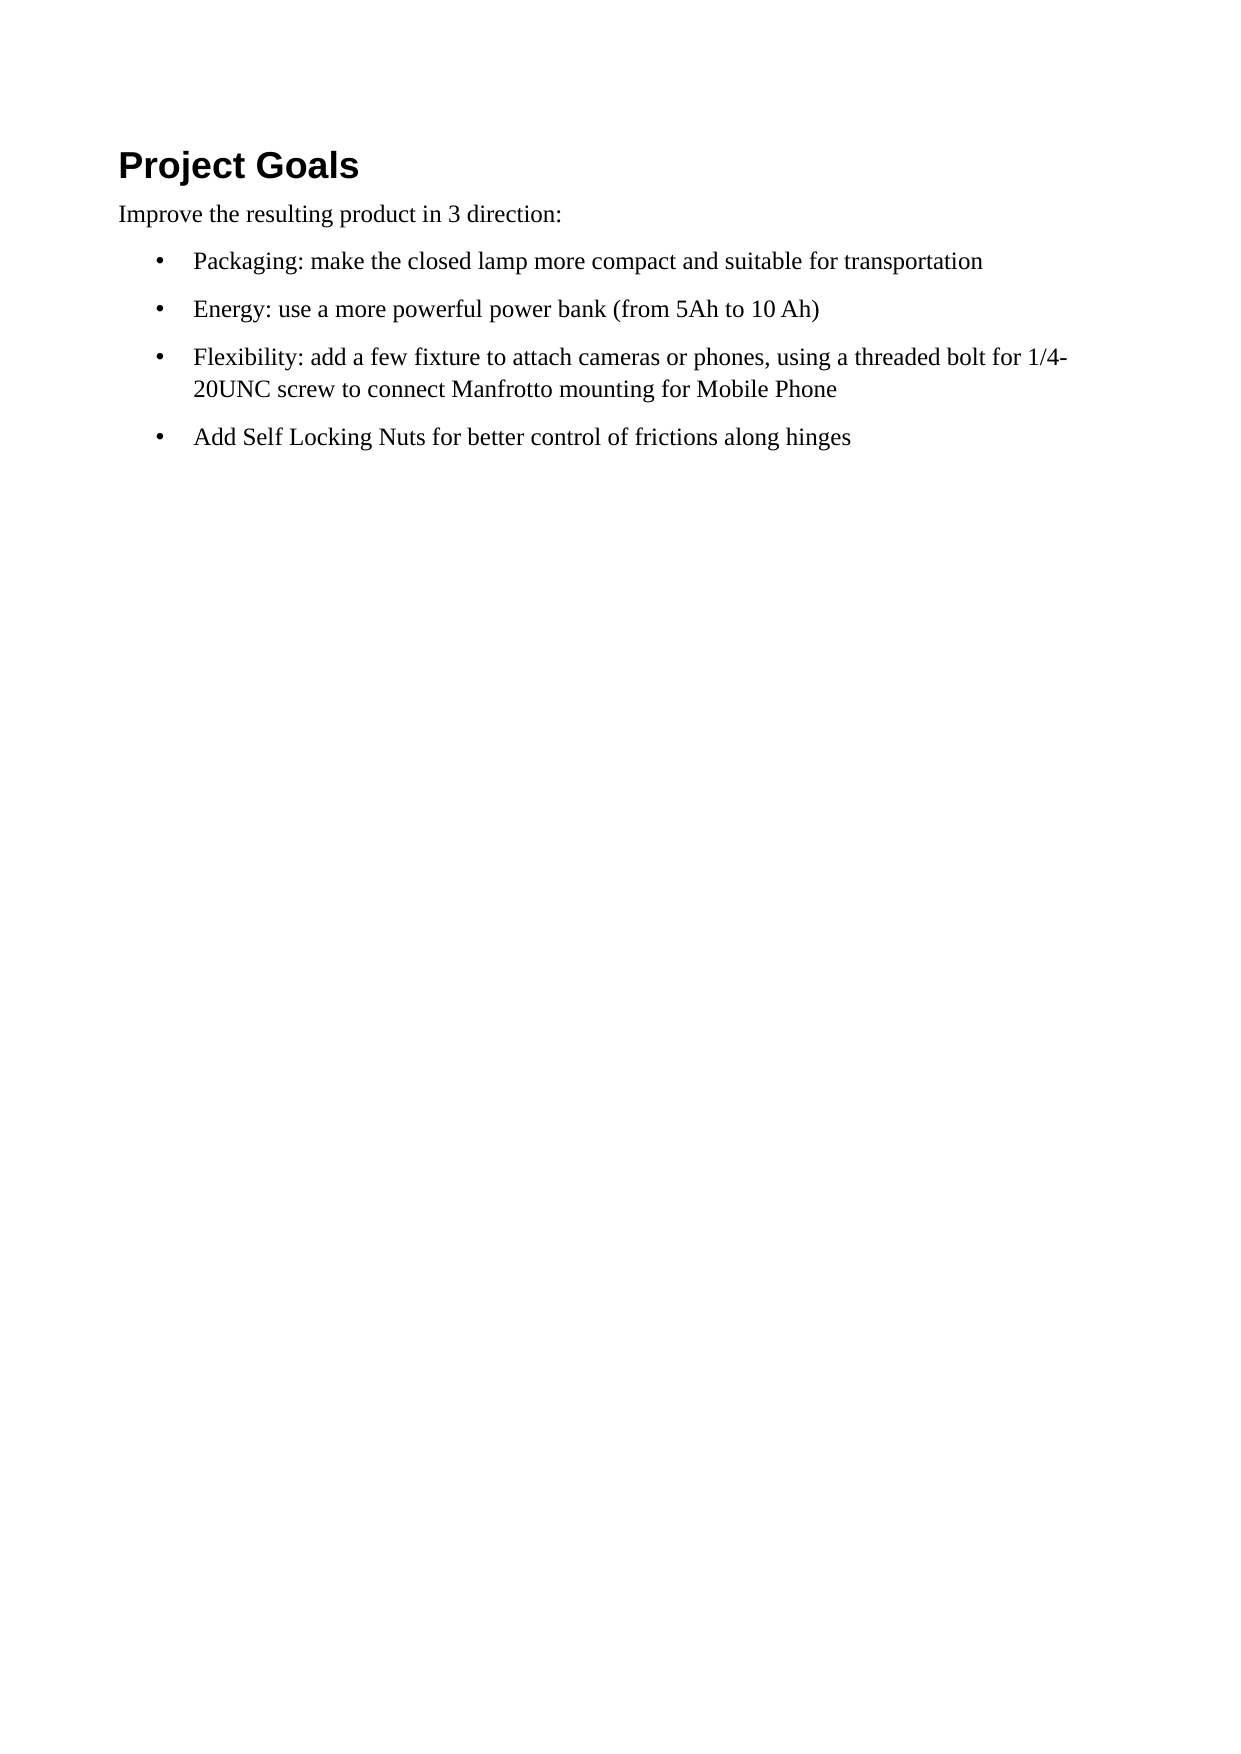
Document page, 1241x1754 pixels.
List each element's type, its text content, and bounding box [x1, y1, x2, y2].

list Flexibility: add a few fixture to attach cameras or phones, using a threaded bolt for 1/4-20UNC screw to connect Manfrotto mounting for Mobile Phone [156, 342, 1122, 403]
text Improve the resulting product in 3 direction: [118, 199, 1122, 227]
list Packaging: make the closed lamp more compact and suitable for transportation [156, 246, 1122, 275]
list Energy: use a more powerful power bank (from 5Ah to 10 Ah) [156, 294, 1122, 323]
subtitle Project Goals [118, 143, 1122, 186]
list Add Self Locking Nuts for better control of frictions along hinges [156, 422, 1122, 451]
